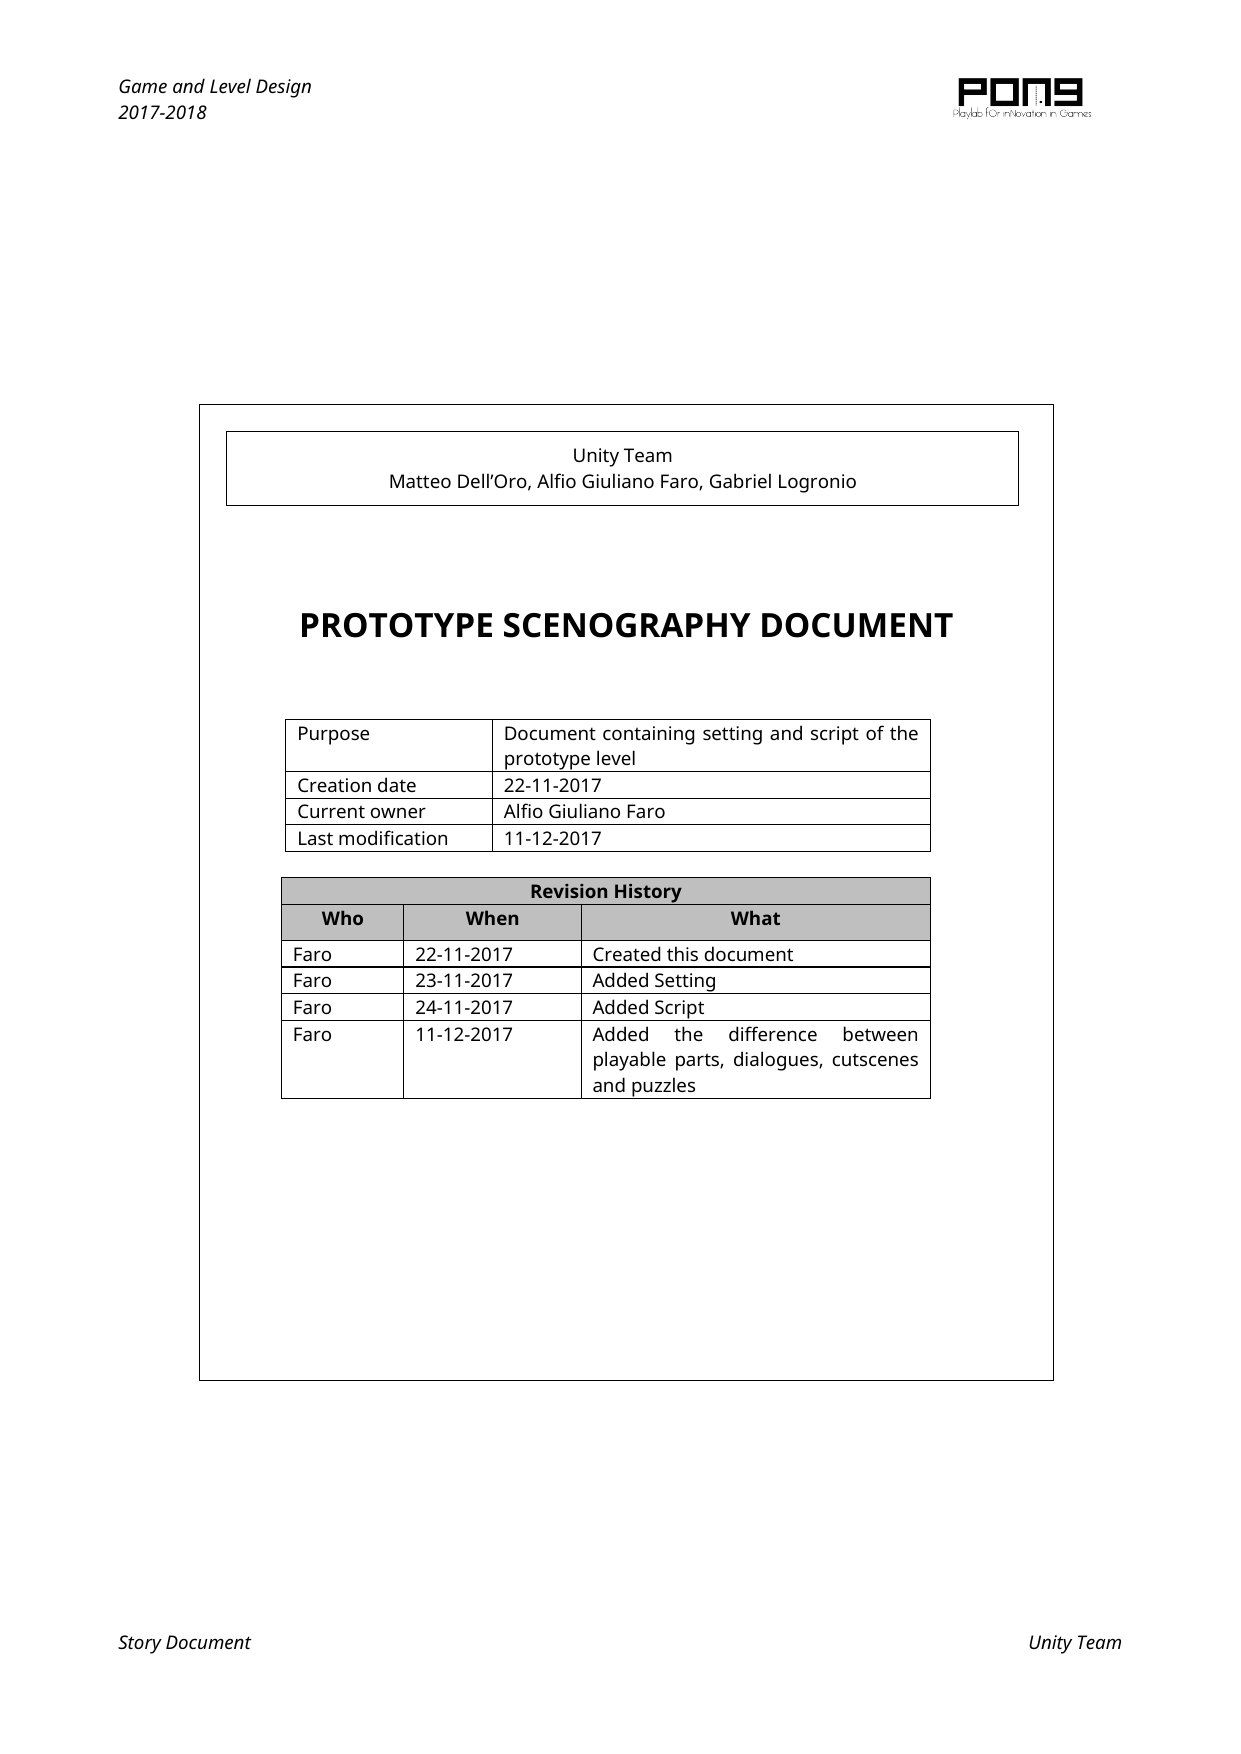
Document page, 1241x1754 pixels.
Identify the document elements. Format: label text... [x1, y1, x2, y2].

picture [923, 73, 1122, 124]
table_cell Added the difference between playable parts, dialogues, cutscenes and puzzles [582, 1021, 930, 1098]
table_cell 23-11-2017 [404, 968, 581, 993]
table_cell 11-12-2017 [404, 1021, 581, 1098]
table_cell Current owner [286, 799, 492, 824]
table_header Revision History [282, 878, 930, 904]
table_cell Alfio Giuliano Faro [493, 799, 930, 824]
table_cell Faro [282, 968, 403, 993]
table_cell What [582, 905, 930, 940]
table_cell Faro [282, 994, 403, 1020]
table_cell 22-11-2017 [404, 941, 581, 966]
table_cell Faro [282, 941, 403, 966]
table_cell Who [282, 905, 403, 940]
table_header PROTOTYPE SCENOGRAPHY DOCUMENT [200, 405, 1053, 1379]
table_header Purpose [286, 720, 492, 771]
table_header Unity Team Matteo Dell’Oro, Alfio Giuliano Faro, Gabriel Logronio [227, 432, 1018, 505]
table_cell Created this document [582, 941, 930, 966]
table_cell 11-12-2017 [493, 825, 930, 851]
table_cell Added Setting [582, 968, 930, 993]
table_cell When [404, 905, 581, 940]
table_cell Creation date [286, 772, 492, 797]
table_cell 22-11-2017 [493, 772, 930, 797]
table_cell 24-11-2017 [404, 994, 581, 1020]
table_cell Last modification [286, 825, 492, 851]
table_cell Added Script [582, 994, 930, 1020]
table_cell Faro [282, 1021, 403, 1098]
table_header Document containing setting and script of the prototype level [493, 720, 930, 771]
